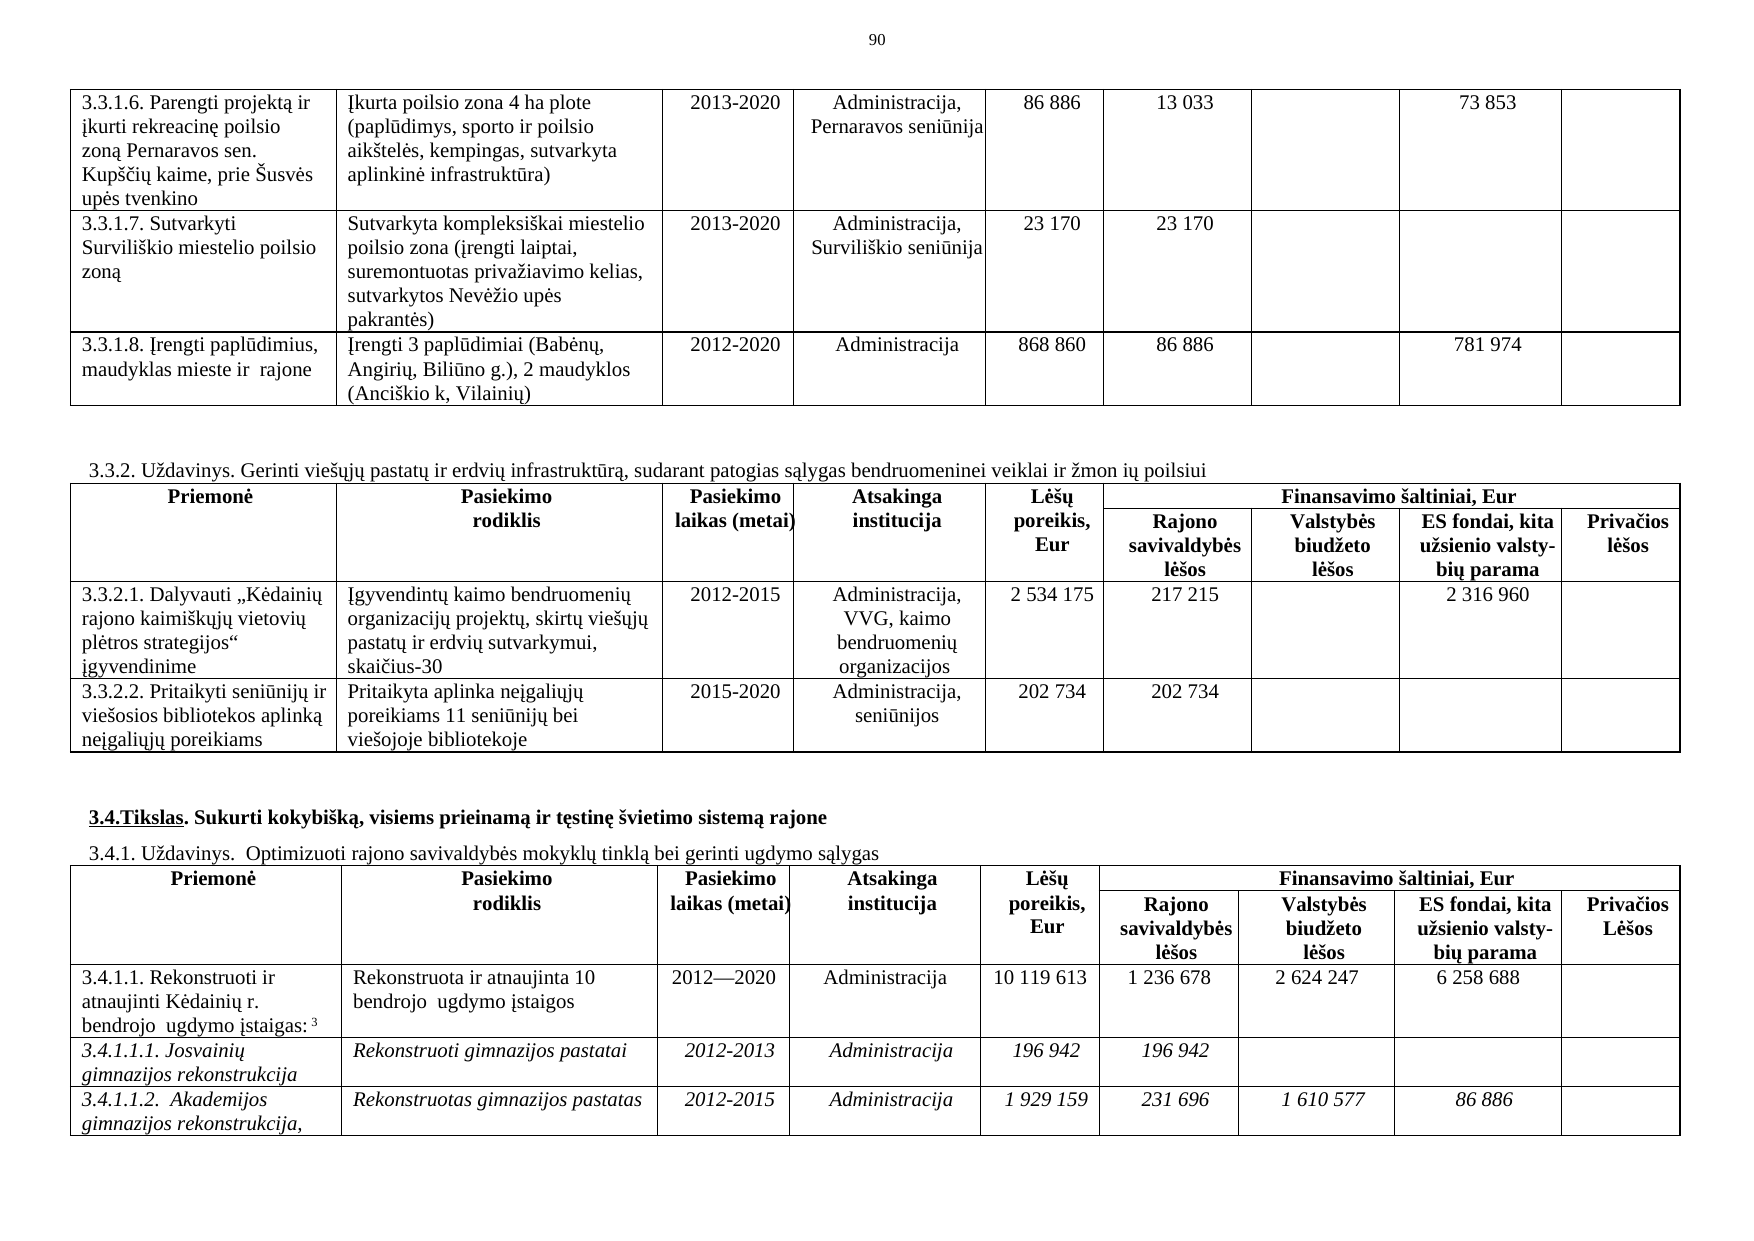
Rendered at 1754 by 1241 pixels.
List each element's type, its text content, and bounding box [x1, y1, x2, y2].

table_cell Įgyvendintų kaimo bendruomenių organizacijų projektų, skirtų viešųjų pastatų ir erdvių sutvarkymui, skaičius-30 [337, 582, 662, 678]
table_cell Rekonstruota ir atnaujinta 10 bendrojo ugdymo įstaigos [342, 965, 657, 1037]
table_cell Privačios Lėšos [1562, 891, 1679, 964]
table_header Atsakinga institucija [794, 484, 985, 581]
table_cell 3.3.2.1. Dalyvauti „Kėdainių rajono kaimiškųjų vietovių plėtros strategijos“ įgyvendinime [71, 582, 336, 678]
table_cell [1562, 1087, 1679, 1135]
table_cell [1562, 211, 1679, 331]
table_cell 3.3.1.8. Įrengti paplūdimius, maudyklas mieste ir rajone [71, 333, 336, 404]
table_cell 73 853 [1400, 90, 1561, 210]
table_cell 196 942 [1100, 1038, 1238, 1086]
table_cell Privačios lėšos [1562, 509, 1679, 581]
table_cell 23 170 [986, 211, 1103, 331]
text 3.4.1. Uždavinys. Optimizuoti rajono savivaldybės mokyklų tinklą bei gerinti ugdymo sąlygas [89, 841, 1679, 865]
table_cell 781 974 [1400, 333, 1561, 404]
table_cell Administracija, Surviliškio seniūnija [794, 211, 985, 331]
table_cell 23 170 [1104, 211, 1251, 331]
table_cell 2 316 960 [1400, 582, 1561, 678]
table_cell 3.4.1.1.2. Akademijos gimnazijos rekonstrukcija, [71, 1087, 341, 1135]
text 3.3.2. Uždavinys. Gerinti viešųjų pastatų ir erdvių infrastruktūrą, sudarant patogias sąlygas bendruomeninei veiklai ir žmon ių poilsiui [89, 458, 1665, 482]
table_cell 10 119 613 [981, 965, 1099, 1037]
table_cell Rekonstruotas gimnazijos pastatas [342, 1087, 657, 1135]
table_cell 86 886 [1104, 333, 1251, 404]
table_cell 2012—2020 [658, 965, 789, 1037]
table_cell Pritaikyta aplinka neįgaliųjų poreikiams 11 seniūnijų bei viešojoje bibliotekoje [337, 679, 662, 751]
table_cell 196 942 [981, 1038, 1099, 1086]
table_cell 2012-2015 [663, 582, 793, 678]
table_cell Valstybės biudžeto lėšos [1252, 509, 1399, 581]
table_cell Administracija [790, 1038, 980, 1086]
table_header Lėšų poreikis, Eur [986, 484, 1103, 581]
table_header Lėšų poreikis, Eur [981, 866, 1099, 964]
table_cell 3.4.1.1.1. Josvainių gimnazijos rekonstrukcija [71, 1038, 341, 1086]
table_cell [1252, 333, 1399, 404]
table_cell [1239, 1038, 1394, 1086]
table_cell [1395, 1038, 1561, 1086]
table_header Finansavimo šaltiniai, Eur [1104, 484, 1679, 508]
table_header Pasiekimo laikas (metai) [663, 484, 793, 581]
table_cell Įrengti 3 paplūdimiai (Babėnų, Angirių, Biliūno g.), 2 maudyklos (Anciškio k, Vilainių) [337, 333, 662, 404]
table_cell 86 886 [986, 90, 1103, 210]
table_cell 2 624 247 [1239, 965, 1394, 1037]
table_cell 868 860 [986, 333, 1103, 404]
table_header Finansavimo šaltiniai, Eur [1100, 866, 1679, 890]
table_cell 3.3.1.7. Sutvarkyti Surviliškio miestelio poilsio zoną [71, 211, 336, 331]
table_cell [1400, 211, 1561, 331]
table_cell 1 929 159 [981, 1087, 1099, 1135]
table_cell Sutvarkyta kompleksiškai miestelio poilsio zona (įrengti laiptai, suremontuotas privažiavimo kelias, sutvarkytos Nevėžio upės pakrantės) [337, 211, 662, 331]
table_cell 2012-2015 [658, 1087, 789, 1135]
table_cell [1562, 965, 1679, 1037]
table_cell [1252, 679, 1399, 751]
table_cell [1562, 679, 1679, 751]
table_cell Valstybės biudžeto lėšos [1239, 891, 1394, 964]
table_header Priemonė [71, 866, 341, 964]
table_cell [1562, 582, 1679, 678]
table_cell 86 886 [1395, 1087, 1561, 1135]
table_cell 3.4.1.1. Rekonstruoti ir atnaujinti Kėdainių r. bendrojo ugdymo įstaigas: 3 [71, 965, 341, 1037]
table_cell [1562, 1038, 1679, 1086]
table_header Priemonė [71, 484, 336, 581]
table_cell 2012-2020 [663, 333, 793, 404]
table_cell 6 258 688 [1395, 965, 1561, 1037]
table_cell Rajono savivaldybės lėšos [1100, 891, 1238, 964]
table_cell Administracija [790, 1087, 980, 1135]
table_cell 202 734 [1104, 679, 1251, 751]
table_cell Administracija [794, 333, 985, 404]
table_cell [1252, 211, 1399, 331]
table_cell Administracija, seniūnijos [794, 679, 985, 751]
table_cell Įkurta poilsio zona 4 ha plote (paplūdimys, sporto ir poilsio aikštelės, kempingas, sutvarkyta aplinkinė infrastruktūra) [337, 90, 662, 210]
table_cell Administracija, VVG, kaimo bendruomenių organizacijos [794, 582, 985, 678]
table_cell ES fondai, kita užsienio valsty- bių parama [1400, 509, 1561, 581]
table_cell 1 236 678 [1100, 965, 1238, 1037]
table_cell Administracija, Pernaravos seniūnija [794, 90, 985, 210]
table_header Pasiekimo rodiklis [337, 484, 662, 581]
table_header Atsakinga institucija [790, 866, 980, 964]
table_cell 3.3.2.2. Pritaikyti seniūnijų ir viešosios bibliotekos aplinką neįgaliųjų poreikiams [71, 679, 336, 751]
table_cell 217 215 [1104, 582, 1251, 678]
table_cell [1562, 333, 1679, 404]
table_cell Rajono savivaldybės lėšos [1104, 509, 1251, 581]
table_cell 13 033 [1104, 90, 1251, 210]
table_cell 1 610 577 [1239, 1087, 1394, 1135]
table_cell [1400, 679, 1561, 751]
table_cell [1562, 90, 1679, 210]
table_cell Rekonstruoti gimnazijos pastatai [342, 1038, 657, 1086]
table_cell Administracija [790, 965, 980, 1037]
text 3.4.Tikslas. Sukurti kokybišką, visiems prieinamą ir tęstinę švietimo sistemą rajone [89, 805, 1665, 829]
table_header Pasiekimo laikas (metai) [658, 866, 789, 964]
table_cell [1252, 582, 1399, 678]
table_cell ES fondai, kita užsienio valsty-bių parama [1395, 891, 1561, 964]
table_header Pasiekimo rodiklis [342, 866, 657, 964]
table_cell 2013-2020 [663, 90, 793, 210]
table_cell 2015-2020 [663, 679, 793, 751]
table_cell 2012-2013 [658, 1038, 789, 1086]
table_cell 2 534 175 [986, 582, 1103, 678]
table_cell 2013-2020 [663, 211, 793, 331]
table_cell 3.3.1.6. Parengti projektą ir įkurti rekreacinę poilsio zoną Pernaravos sen. Kupščių kaime, prie Šusvės upės tvenkino [71, 90, 336, 210]
table_cell [1252, 90, 1399, 210]
table_cell 231 696 [1100, 1087, 1238, 1135]
table_cell 202 734 [986, 679, 1103, 751]
